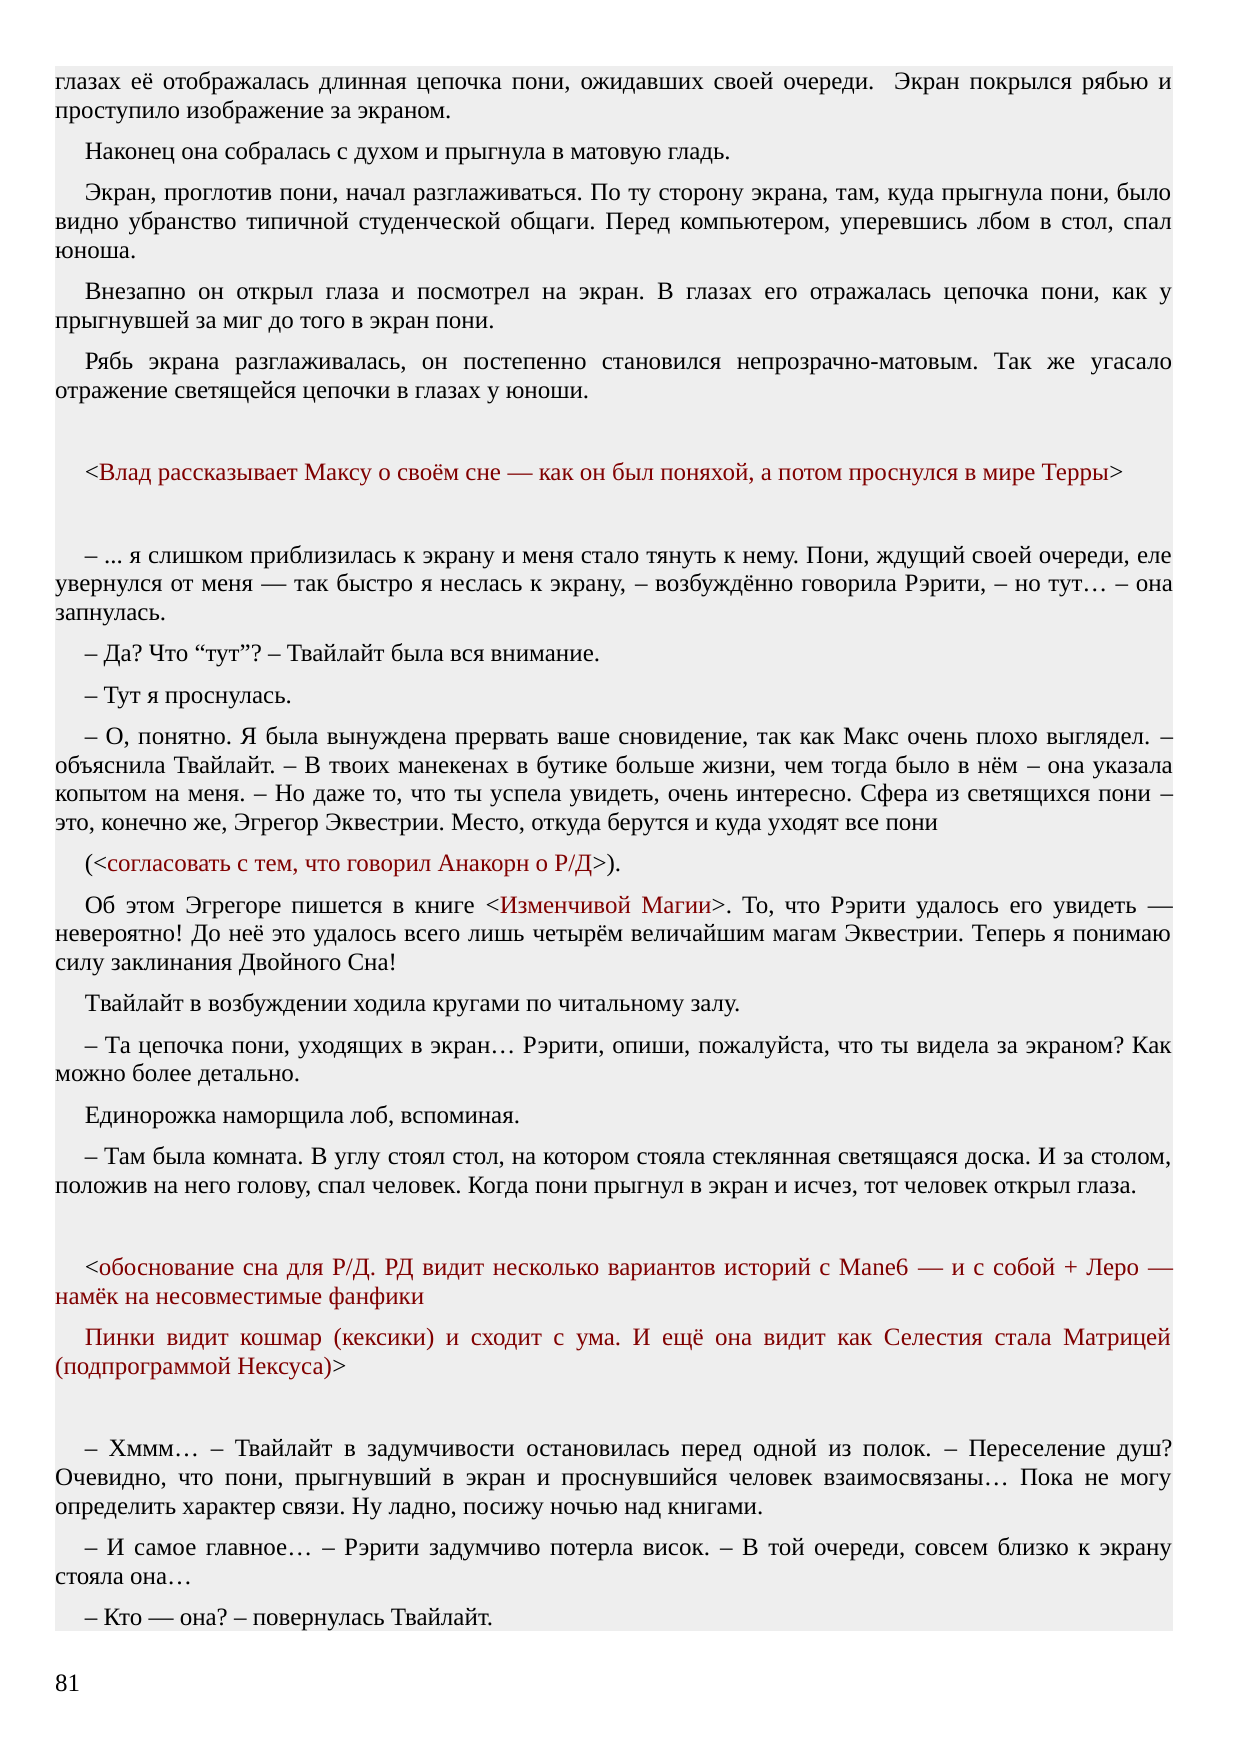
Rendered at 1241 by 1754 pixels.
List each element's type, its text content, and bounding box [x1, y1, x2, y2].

text Внезапно он открыл глаза и посмотрел на экран. В глазах его отражалась цепочка пони, как у прыгнувшей за миг до того в экран пони. [55, 276, 1173, 333]
text – О, понятно. Я была вынуждена прервать ваше сновидение, так как Макс очень плохо выглядел. – объяснила Твайлайт. – В твоих манекенах в бутике больше жизни, чем тогда было в нём – она указала копытом на меня. – Но даже то, что ты успела увидеть, очень интересно. Сфера из светящихся пони – это, конечно же, Эгрегор Эквестрии. Место, откуда берутся и куда уходят все пони [55, 721, 1173, 836]
text – ... я слишком приблизилась к экрану и меня стало тянуть к нему. Пони, ждущий своей очереди, еле увернулся от меня — так быстро я неслась к экрану, – возбуждённо говорила Рэрити, – но тут… – она запнулась. [55, 540, 1173, 626]
text Об этом Эгрегоре пишется в книге <Изменчивой Магии>. То, что Рэрити удалось его увидеть — невероятно! До неё это удалось всего лишь четырём величайшим магам Эквестрии. Теперь я понимаю силу заклинания Двойного Сна! [55, 890, 1173, 976]
text глазах её отображалась длинная цепочка пони, ожидавших своей очереди. Экран покрылся рябью и проступило изображение за экраном. [55, 66, 1173, 123]
text – Тут я проснулась. [55, 680, 1173, 708]
text <обоснование сна для Р/Д. РД видит несколько вариантов историй с Mane6 — и с собой + Леро — намёк на несовместимые фанфики [55, 1252, 1173, 1310]
text – Кто — она? – повернулась Твайлайт. [55, 1602, 1173, 1631]
text – Хммм… – Твайлайт в задумчивости остановилась перед одной из полок. – Переселение душ? Очевидно, что пони, прыгнувший в экран и проснувшийся человек взаимосвязаны… Пока не могу определить характер связи. Ну ладно, посижу ночью над книгами. [55, 1433, 1173, 1520]
text Пинки видит кошмар (кексики) и сходит с ума. И ещё она видит как Селестия стала Матрицей (подпрограммой Нексуса)> [55, 1322, 1173, 1380]
text – Та цепочка пони, уходящих в экран… Рэрити, опиши, пожалуйста, что ты видела за экраном? Как можно более детально. [55, 1030, 1173, 1087]
text Единорожка наморщила лоб, вспоминая. [55, 1100, 1173, 1128]
text – И самое главное… – Рэрити задумчиво потерла висок. – В той очереди, совсем близко к экрану стояла она… [55, 1532, 1173, 1590]
text Твайлайт в возбуждении ходила кругами по читальному залу. [55, 988, 1173, 1017]
text <Влад рассказывает Максу о своём сне — как он был поняхой, а потом проснулся в мире Терры> [55, 457, 1173, 486]
text – Там была комната. В углу стоял стол, на котором стояла стеклянная светящаяся доска. И за столом, положив на него голову, спал человек. Когда пони прыгнул в экран и исчез, тот человек открыл глаза. [55, 1141, 1173, 1198]
text Экран, проглотив пони, начал разглаживаться. По ту сторону экрана, там, куда прыгнула пони, было видно убранство типичной студенческой общаги. Перед компьютером, уперевшись лбом в стол, спал юноша. [55, 177, 1173, 263]
text Рябь экрана разглаживалась, он постепенно становился непрозрачно-матовым. Так же угасало отражение светящейся цепочки в глазах у юноши. [55, 346, 1173, 403]
text Наконец она собралась с духом и прыгнула в матовую гладь. [55, 136, 1173, 165]
text – Да? Что “тут”? – Твайлайт была вся внимание. [55, 638, 1173, 667]
text (<согласовать с тем, что говорил Анакорн о Р/Д>). [55, 848, 1173, 877]
